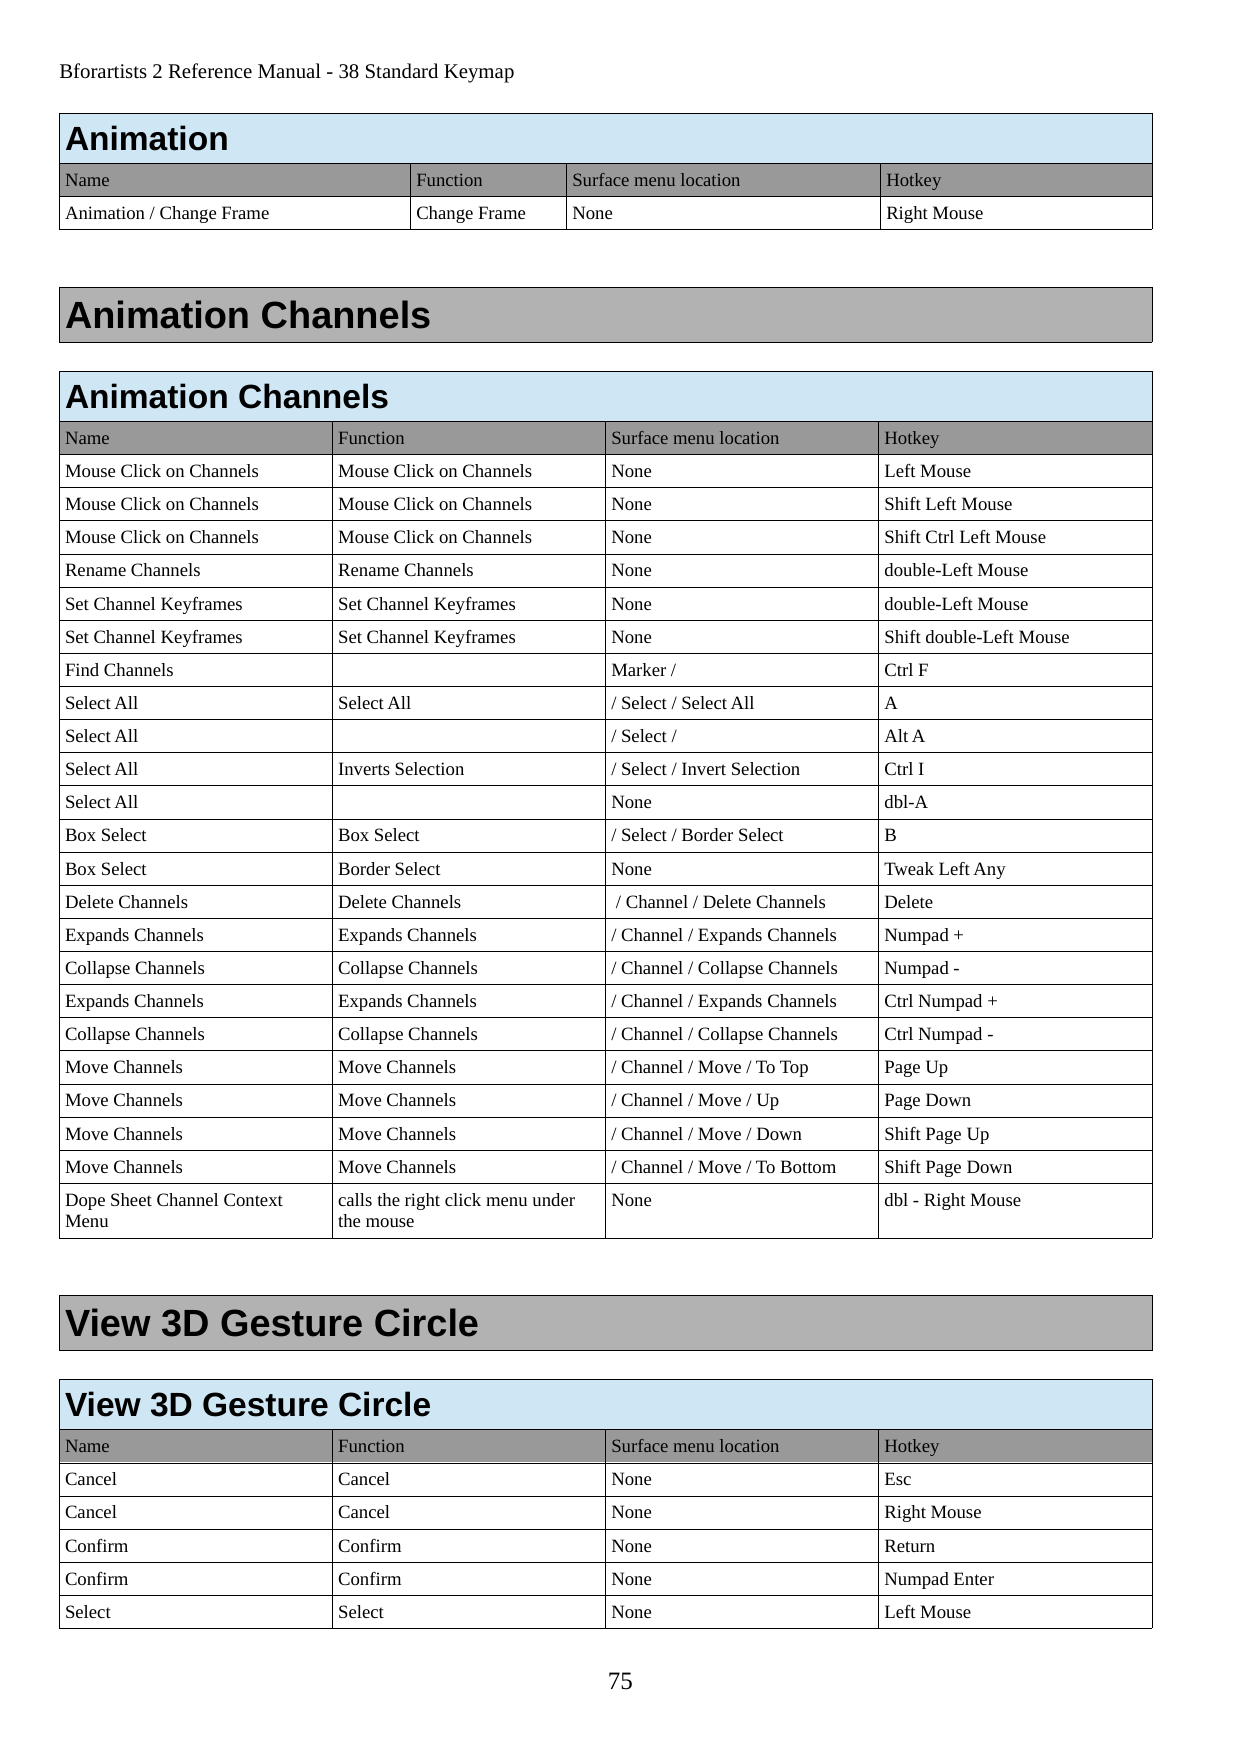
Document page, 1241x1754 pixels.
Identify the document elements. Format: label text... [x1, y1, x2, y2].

table_cell None [606, 621, 878, 653]
table_cell Marker / [606, 654, 878, 686]
table_cell Expands Channels [60, 919, 332, 951]
table_cell / Select / Select All [606, 687, 878, 719]
table_cell Move Channels [60, 1118, 332, 1150]
table_cell Set Channel Keyframes [60, 621, 332, 653]
table_cell Move Channels [333, 1118, 605, 1150]
table_cell Mouse Click on Channels [60, 521, 332, 553]
table_cell dbl-A [879, 786, 1152, 818]
table_cell Move Channels [333, 1051, 605, 1083]
table_cell Find Channels [60, 654, 332, 686]
table_cell Ctrl F [879, 654, 1152, 686]
table_cell Collapse Channels [60, 1018, 332, 1050]
table_cell / Select / [606, 720, 878, 752]
table_cell Ctrl Numpad - [879, 1018, 1152, 1050]
table_cell B [879, 820, 1152, 852]
table_cell Select All [333, 687, 605, 719]
table_cell Mouse Click on Channels [60, 455, 332, 487]
table_cell Function [333, 422, 605, 454]
table_cell / Channel / Move / Up [606, 1085, 878, 1117]
table_cell Hotkey [881, 164, 1152, 196]
table_cell Mouse Click on Channels [333, 521, 605, 553]
table_cell None [606, 1497, 878, 1529]
table_cell None [606, 1563, 878, 1595]
table_cell Mouse Click on Channels [333, 488, 605, 520]
table_cell Move Channels [60, 1051, 332, 1083]
table_cell Move Channels [60, 1085, 332, 1117]
table_cell Surface menu location [567, 164, 880, 196]
table_cell / Channel / Move / To Bottom [606, 1151, 878, 1183]
table_cell A [879, 687, 1152, 719]
table_header Animation [60, 114, 1152, 163]
table_cell double-Left Mouse [879, 555, 1152, 587]
table_cell / Channel / Move / To Top [606, 1051, 878, 1083]
table_cell Collapse Channels [333, 1018, 605, 1050]
table_cell / Select / Invert Selection [606, 753, 878, 785]
table_cell Border Select [333, 853, 605, 885]
table_header View 3D Gesture Circle [60, 1296, 1152, 1350]
table_cell double-Left Mouse [879, 588, 1152, 620]
table_cell Confirm [60, 1530, 332, 1562]
table_cell / Channel / Expands Channels [606, 919, 878, 951]
table_cell Set Channel Keyframes [333, 588, 605, 620]
table_cell Confirm [333, 1530, 605, 1562]
table_cell None [567, 197, 880, 229]
table_cell Surface menu location [606, 1430, 878, 1462]
table_cell Select All [60, 753, 332, 785]
table_cell Expands Channels [333, 985, 605, 1017]
table_cell Shift double-Left Mouse [879, 621, 1152, 653]
table_cell Box Select [60, 853, 332, 885]
table_cell None [606, 1184, 878, 1237]
table_cell Collapse Channels [60, 952, 332, 984]
table_cell None [606, 1596, 878, 1628]
table_cell None [606, 786, 878, 818]
table_cell Inverts Selection [333, 753, 605, 785]
table_cell Alt A [879, 720, 1152, 752]
table_cell Confirm [60, 1563, 332, 1595]
table_cell Name [60, 422, 332, 454]
table_cell Hotkey [879, 1430, 1152, 1462]
table_cell Shift Left Mouse [879, 488, 1152, 520]
table_cell Shift Ctrl Left Mouse [879, 521, 1152, 553]
table_cell Cancel [333, 1497, 605, 1529]
table_cell Numpad Enter [879, 1563, 1152, 1595]
table_cell / Select / Border Select [606, 820, 878, 852]
table_cell / Channel / Expands Channels [606, 985, 878, 1017]
table_cell Move Channels [60, 1151, 332, 1183]
table_cell Surface menu location [606, 422, 878, 454]
table_cell Page Up [879, 1051, 1152, 1083]
table_cell Dope Sheet Channel Context Menu [60, 1184, 332, 1237]
table_cell None [606, 588, 878, 620]
table_cell Shift Page Down [879, 1151, 1152, 1183]
table_cell Rename Channels [333, 555, 605, 587]
table_cell Shift Page Up [879, 1118, 1152, 1150]
table_cell Set Channel Keyframes [60, 588, 332, 620]
table_cell Right Mouse [881, 197, 1152, 229]
table_cell Cancel [60, 1464, 332, 1496]
table_cell Numpad - [879, 952, 1152, 984]
table_cell / Channel / Collapse Channels [606, 952, 878, 984]
table_cell Change Frame [411, 197, 566, 229]
table_cell Ctrl I [879, 753, 1152, 785]
table_cell / Channel / Collapse Channels [606, 1018, 878, 1050]
table_cell Confirm [333, 1563, 605, 1595]
table_cell Name [60, 164, 410, 196]
table_cell Expands Channels [333, 919, 605, 951]
table_cell Numpad + [879, 919, 1152, 951]
table_cell Right Mouse [879, 1497, 1152, 1529]
table_cell Delete Channels [333, 886, 605, 918]
table_cell / Channel / Move / Down [606, 1118, 878, 1150]
table_cell Select All [60, 720, 332, 752]
table_cell Mouse Click on Channels [333, 455, 605, 487]
table_cell None [606, 488, 878, 520]
table_cell Rename Channels [60, 555, 332, 587]
table_cell Return [879, 1530, 1152, 1562]
table_cell Box Select [333, 820, 605, 852]
table_cell Box Select [60, 820, 332, 852]
table_cell Delete [879, 886, 1152, 918]
table_cell dbl - Right Mouse [879, 1184, 1152, 1237]
table_cell Select All [60, 687, 332, 719]
table_cell [333, 654, 605, 686]
table_cell Hotkey [879, 422, 1152, 454]
table_cell None [606, 853, 878, 885]
table_cell Tweak Left Any [879, 853, 1152, 885]
table_cell None [606, 1464, 878, 1496]
table_cell Set Channel Keyframes [333, 621, 605, 653]
table_cell [333, 720, 605, 752]
table_cell / Channel / Delete Channels [606, 886, 878, 918]
table_cell Function [333, 1430, 605, 1462]
table_cell Left Mouse [879, 1596, 1152, 1628]
table_cell Name [60, 1430, 332, 1462]
table_cell Left Mouse [879, 455, 1152, 487]
table_cell Ctrl Numpad + [879, 985, 1152, 1017]
table_cell Select [60, 1596, 332, 1628]
table_cell None [606, 455, 878, 487]
table_cell Delete Channels [60, 886, 332, 918]
table_cell Cancel [60, 1497, 332, 1529]
table_cell Function [411, 164, 566, 196]
table_cell Select All [60, 786, 332, 818]
table_cell None [606, 521, 878, 553]
table_header Animation Channels [60, 288, 1152, 342]
table_cell Move Channels [333, 1085, 605, 1117]
table_cell Move Channels [333, 1151, 605, 1183]
table_header Animation Channels [60, 372, 1152, 421]
table_cell Animation / Change Frame [60, 197, 410, 229]
table_cell Cancel [333, 1464, 605, 1496]
table_cell Collapse Channels [333, 952, 605, 984]
table_cell Mouse Click on Channels [60, 488, 332, 520]
table_cell Select [333, 1596, 605, 1628]
table_cell None [606, 1530, 878, 1562]
table_cell [333, 786, 605, 818]
table_cell Page Down [879, 1085, 1152, 1117]
table_cell None [606, 555, 878, 587]
table_cell calls the right click menu under the mouse [333, 1184, 605, 1237]
table_cell Expands Channels [60, 985, 332, 1017]
table_header View 3D Gesture Circle [60, 1380, 1152, 1429]
table_cell Esc [879, 1464, 1152, 1496]
